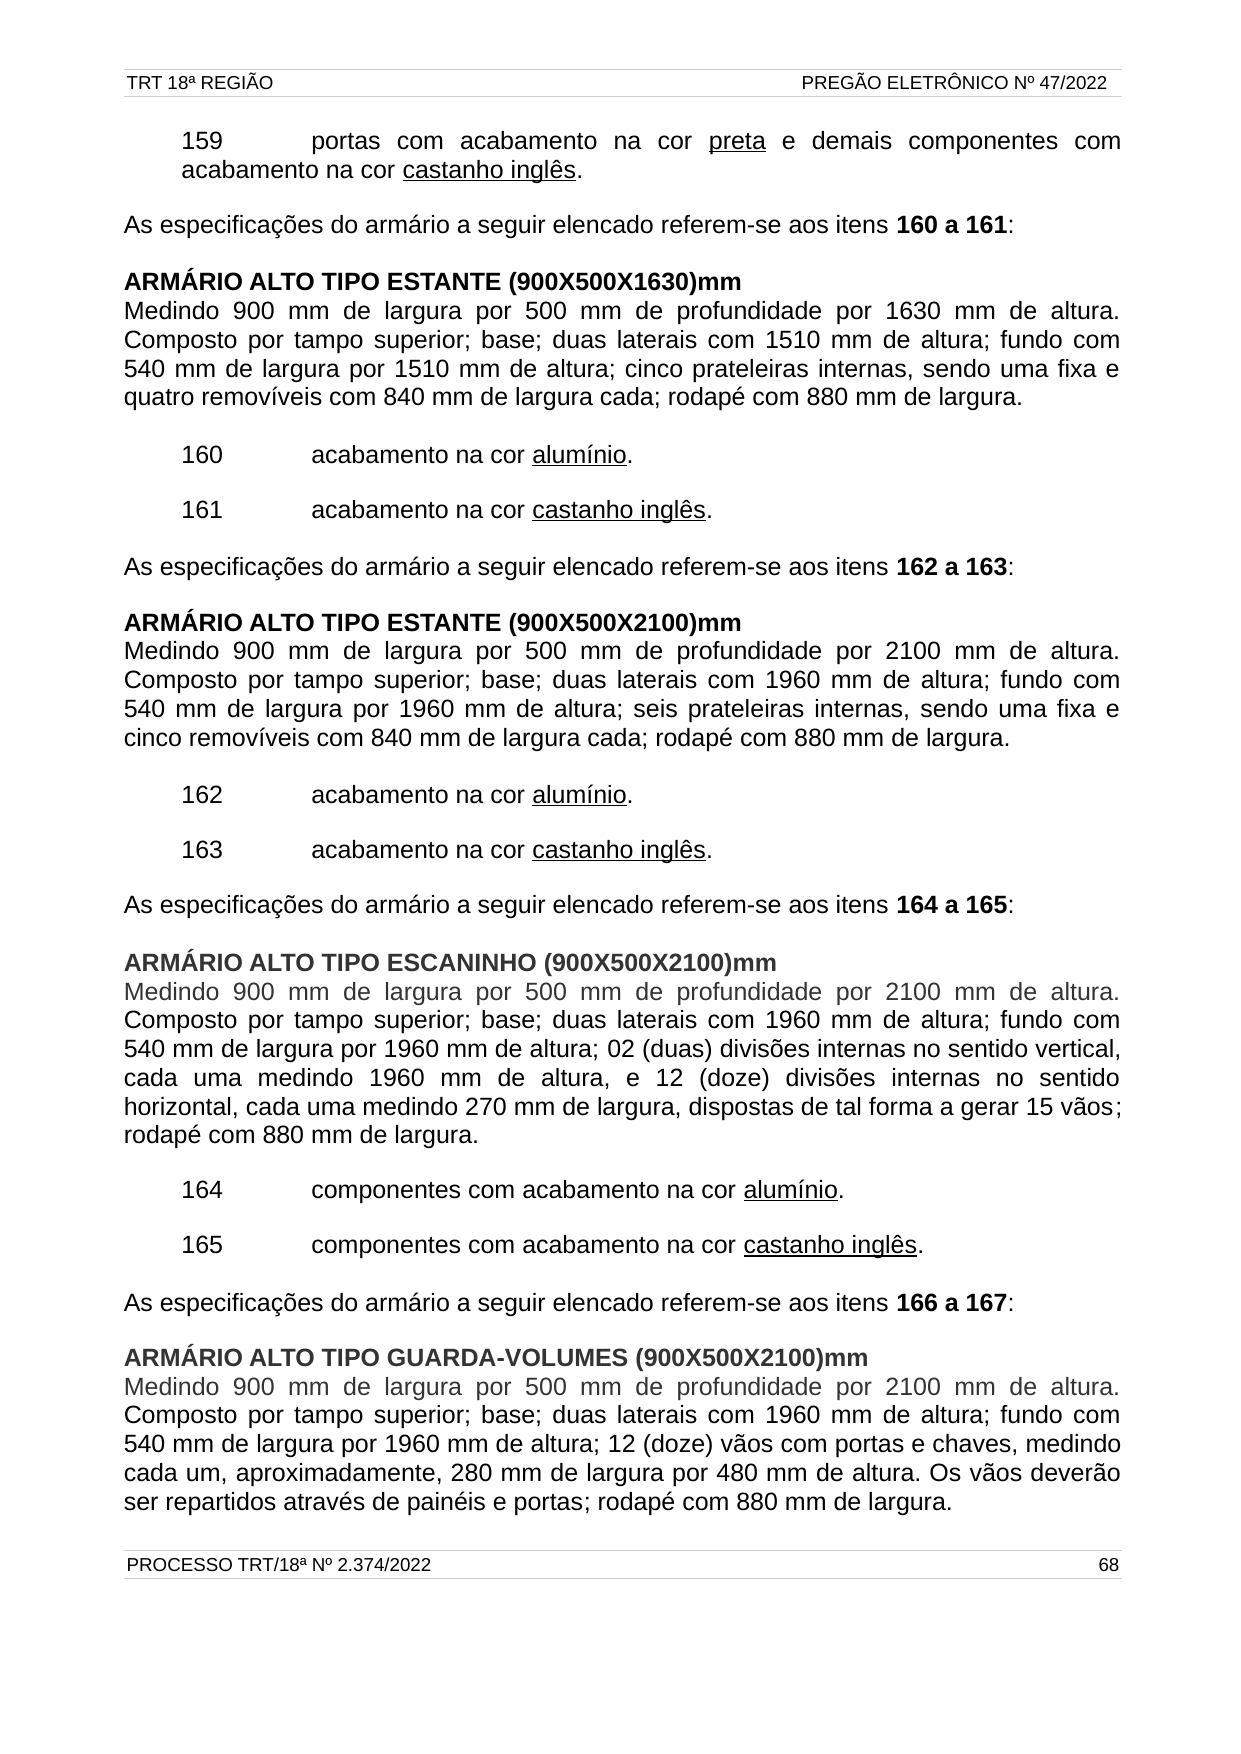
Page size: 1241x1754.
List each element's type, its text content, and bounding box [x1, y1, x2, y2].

text As especificações do armário a seguir elencado referem-se aos itens 162 a 163: [123, 552, 1122, 581]
text 163 acabamento na cor castanho inglês. [181, 835, 1122, 864]
text As especificações do armário a seguir elencado referem-se aos itens 164 a 165: [123, 890, 1122, 919]
text 162 acabamento na cor alumínio. [181, 780, 1122, 809]
text 164 componentes com acabamento na cor alumínio. [181, 1175, 1122, 1204]
text 161 acabamento na cor castanho inglês. [181, 495, 1122, 524]
text Medindo 900 mm de largura por 500 mm de profundidade por 2100 mm de altura. Composto por tampo superior; base; duas laterais com 1960 mm de altura; fundo com 540 mm de largura por 1960 mm de altura; 02 (duas) divisões internas no sentido vertical, cada uma medindo 1960 mm de altura, e 12 (doze) divisões internas no sentido horizontal, cada uma medindo 270 mm de largura, dispostas de tal forma a gerar 15 vãos; rodapé com 880 mm de largura. [123, 976, 1122, 1149]
text 165 componentes com acabamento na cor castanho inglês. [181, 1230, 1122, 1259]
text Medindo 900 mm de largura por 500 mm de profundidade por 2100 mm de altura. Composto por tampo superior; base; duas laterais com 1960 mm de altura; fundo com 540 mm de largura por 1960 mm de altura; 12 (doze) vãos com portas e chaves, medindo cada um, aproximadamente, 280 mm de largura por 480 mm de altura. Os vãos deverão ser repartidos através de painéis e portas; rodapé com 880 mm de largura. [123, 1372, 1122, 1516]
text ARMÁRIO ALTO TIPO ESTANTE (900X500X1630)mm [123, 267, 1122, 296]
text As especificações do armário a seguir elencado referem-se aos itens 166 a 167: [123, 1288, 1122, 1317]
text 160 acabamento na cor alumínio. [181, 440, 1122, 468]
text Medindo 900 mm de largura por 500 mm de profundidade por 2100 mm de altura. Composto por tampo superior; base; duas laterais com 1960 mm de altura; fundo com 540 mm de largura por 1960 mm de altura; seis prateleiras internas, sendo uma fixa e cinco removíveis com 840 mm de largura cada; rodapé com 880 mm de largura. [123, 636, 1122, 751]
text As especificações do armário a seguir elencado referem-se aos itens 160 a 161: [123, 210, 1122, 238]
text 159 portas com acabamento na cor preta e demais componentes com acabamento na cor castanho inglês. [181, 126, 1122, 183]
text ARMÁRIO ALTO TIPO ESTANTE (900X500X2100)mm [123, 607, 1122, 636]
text Medindo 900 mm de largura por 500 mm de profundidade por 1630 mm de altura. Composto por tampo superior; base; duas laterais com 1510 mm de altura; fundo com 540 mm de largura por 1510 mm de altura; cinco prateleiras internas, sendo uma fixa e quatro removíveis com 840 mm de largura cada; rodapé com 880 mm de largura. [123, 296, 1122, 411]
text ARMÁRIO ALTO TIPO GUARDA-VOLUMES (900X500X2100)mm [123, 1343, 1122, 1372]
text ARMÁRIO ALTO TIPO ESCANINHO (900X500X2100)mm [123, 948, 1122, 976]
